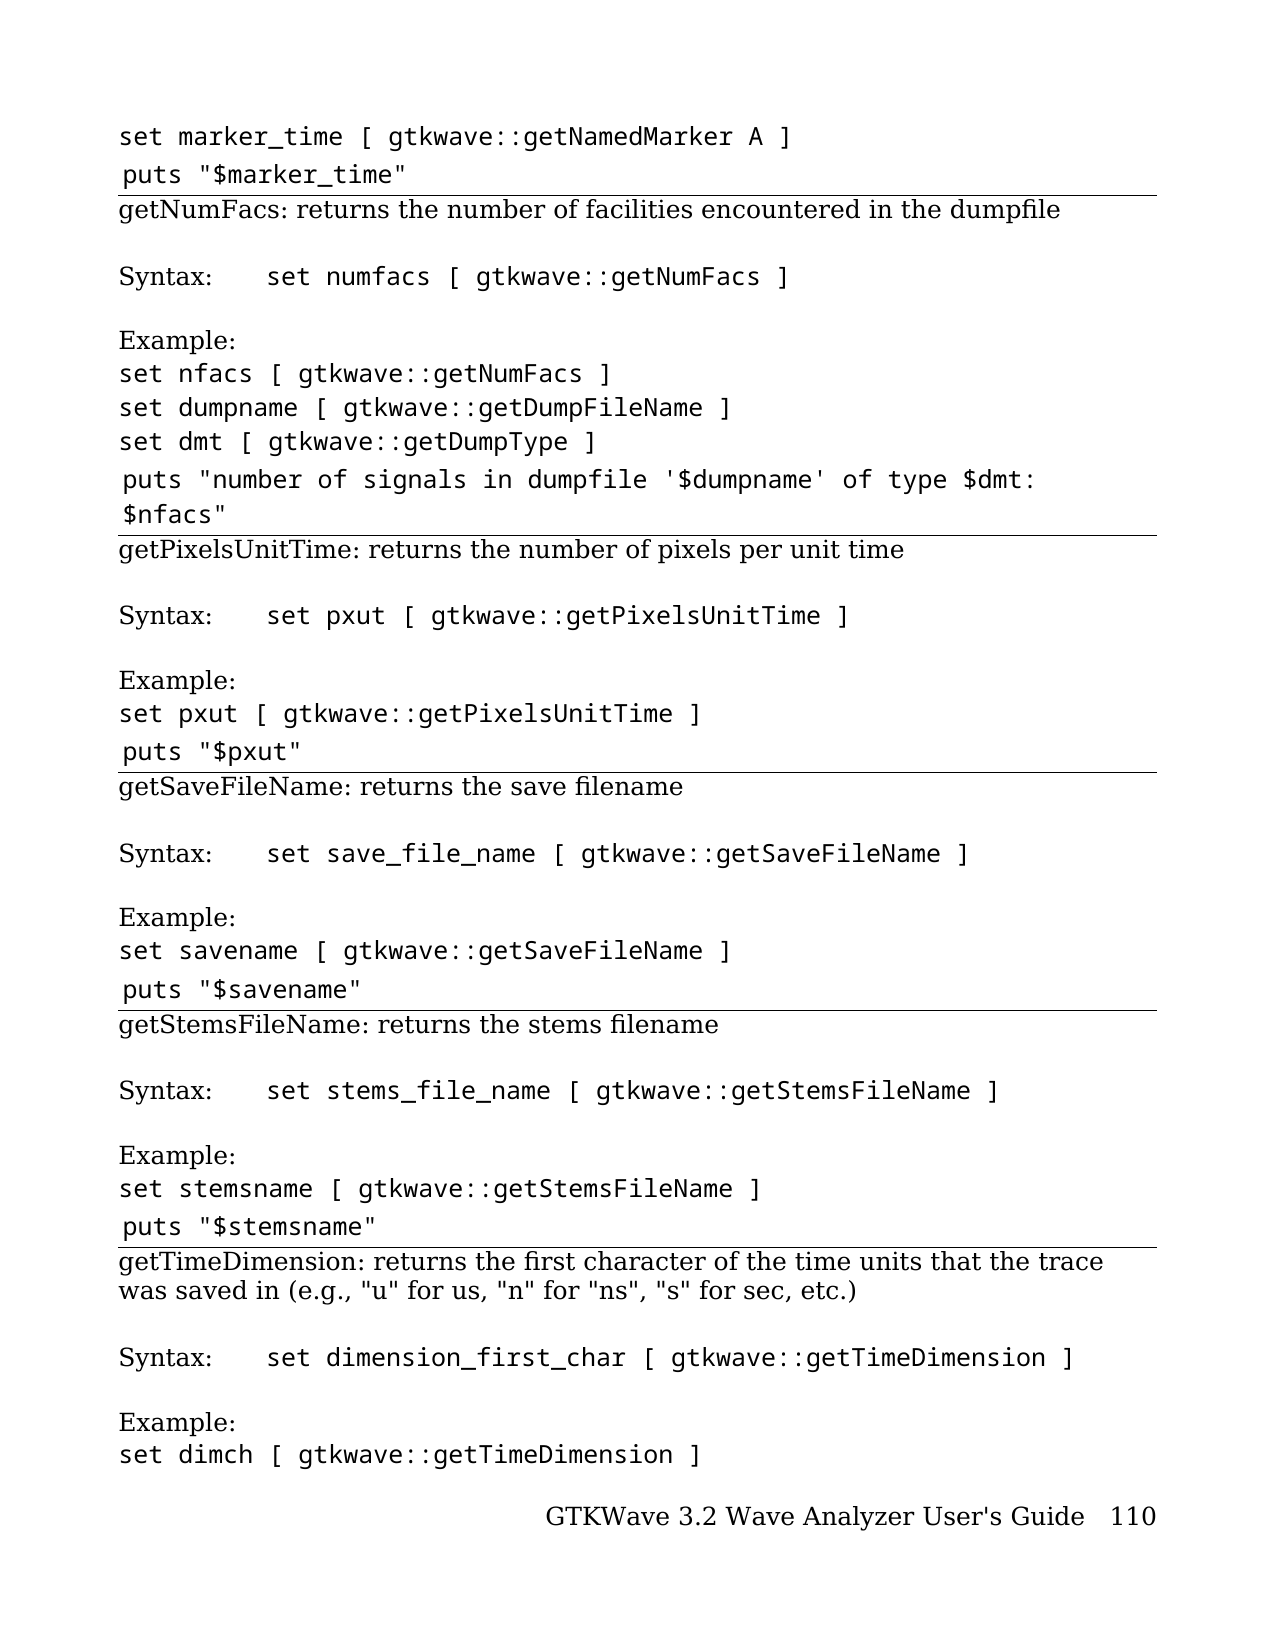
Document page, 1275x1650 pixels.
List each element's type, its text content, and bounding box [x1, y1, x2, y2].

text set dimch [ gtkwave::getTimeDimension ] [118, 1437, 1157, 1471]
text set dmt [ gtkwave::getDumpType ] [118, 424, 1157, 458]
text puts "$marker_time" [118, 152, 1157, 195]
text Example: [118, 326, 1157, 356]
text set savename [ gtkwave::getSaveFileName ] [118, 933, 1157, 967]
text puts "$savename" [118, 967, 1157, 1010]
text Syntax: set dimension_first_char [ gtkwave::getTimeDimension ] [118, 1340, 1157, 1374]
text set stemsname [ gtkwave::getStemsFileName ] [118, 1170, 1157, 1204]
text puts "number of signals in dumpfile '$dumpname' of type $dmt: $nfacs" [118, 458, 1157, 535]
text Syntax: set pxut [ gtkwave::getPixelsUnitTime ] [118, 598, 1157, 632]
text getPixelsUnitTime: returns the number of pixels per unit time [118, 536, 1157, 564]
text Example: [118, 904, 1157, 933]
text puts "$stemsname" [118, 1204, 1157, 1247]
text getStemsFileName: returns the stems filename [118, 1011, 1157, 1039]
text getTimeDimension: returns the first character of the time units that the trace was saved in (e.g., "u" for us, "n" for "ns", "s" for sec, etc.) [118, 1248, 1157, 1306]
text puts "$pxut" [118, 729, 1157, 772]
text Example: [118, 666, 1157, 695]
text set marker_time [ gtkwave::getNamedMarker A ] [118, 118, 1157, 152]
text Example: [118, 1141, 1157, 1170]
text Syntax: set stems_file_name [ gtkwave::getStemsFileName ] [118, 1073, 1157, 1107]
text set dumpname [ gtkwave::getDumpFileName ] [118, 390, 1157, 424]
text getNumFacs: returns the number of facilities encountered in the dumpfile [118, 196, 1157, 224]
text set pxut [ gtkwave::getPixelsUnitTime ] [118, 695, 1157, 729]
text set nfacs [ gtkwave::getNumFacs ] [118, 356, 1157, 390]
text Example: [118, 1408, 1157, 1437]
text Syntax: set numfacs [ gtkwave::getNumFacs ] [118, 258, 1157, 292]
text getSaveFileName: returns the save filename [118, 773, 1157, 801]
text Syntax: set save_file_name [ gtkwave::getSaveFileName ] [118, 836, 1157, 869]
